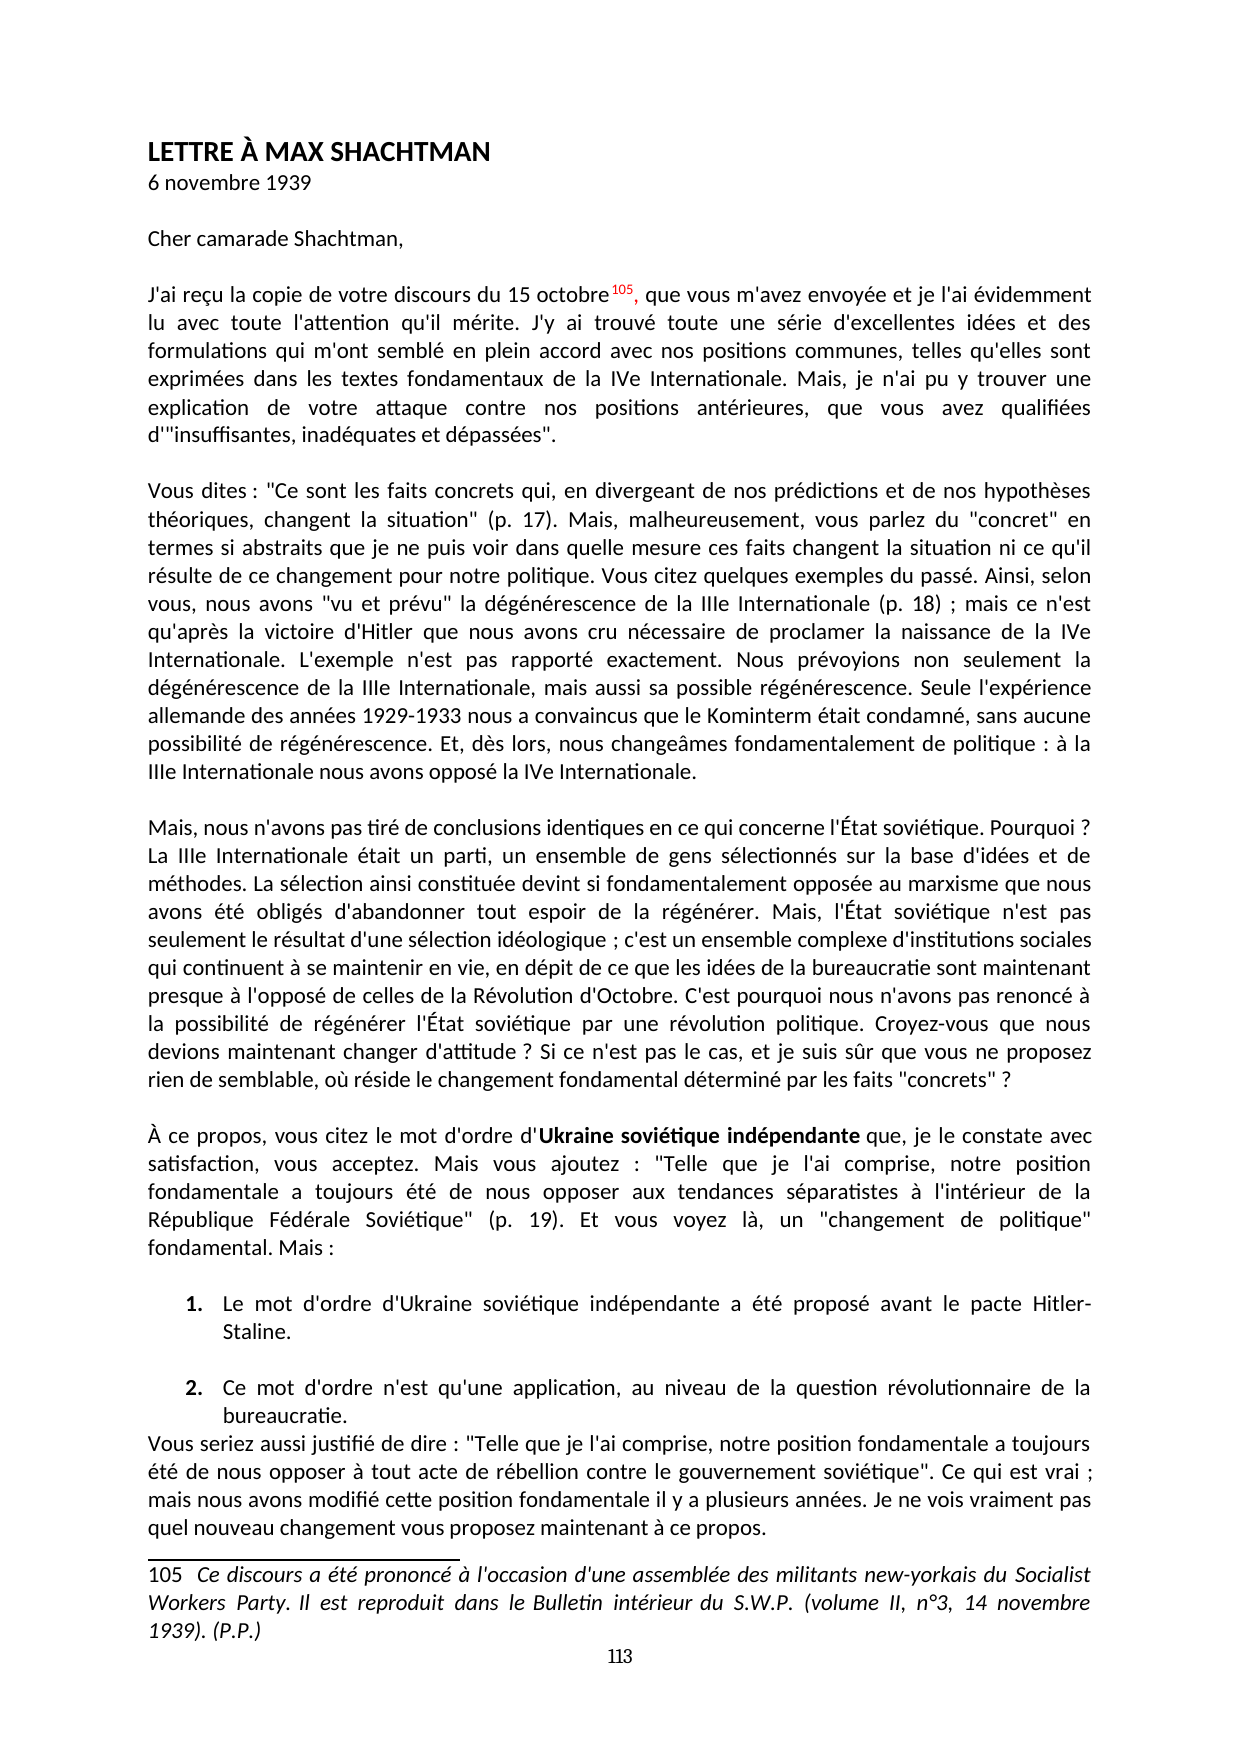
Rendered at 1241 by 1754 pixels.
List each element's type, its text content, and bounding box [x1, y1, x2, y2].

text À ce propos, vous citez le mot d'ordre d'Ukraine soviétique indépendante que, je le constate avec satisfaction, vous acceptez. Mais vous ajoutez : "Telle que je l'ai comprise, notre position fondamentale a toujours été de nous opposer aux tendances séparatistes à l'intérieur de la République Fédérale Soviétique" (p. 19). Et vous voyez là, un "changement de politique" fondamental. Mais : [148, 1121, 1093, 1261]
text LETTRE À MAX SHACHTMAN [148, 133, 1093, 168]
text Vous seriez aussi justifié de dire : "Telle que je l'ai comprise, notre position fondamentale a toujours été de nous opposer à tout acte de rébellion contre le gouvernement soviétique". Ce qui est vrai ; mais nous avons modifié cette position fondamentale il y a plusieurs années. Je ne vois vraiment pas quel nouveau changement vous proposez maintenant à ce propos. [148, 1429, 1093, 1541]
text Cher camarade Shachtman, [148, 224, 1093, 252]
text Vous dites : "Ce sont les faits concrets qui, en divergeant de nos prédictions et de nos hypothèses théoriques, changent la situation" (p. 17). Mais, malheureusement, vous parlez du "concret" en termes si abstraits que je ne puis voir dans quelle mesure ces faits changent la situation ni ce qu'il résulte de ce changement pour notre politique. Vous citez quelques exemples du passé. Ainsi, selon vous, nous avons "vu et prévu" la dégénérescence de la IIIe Internationale (p. 18) ; mais ce n'est qu'après la victoire d'Hitler que nous avons cru nécessaire de proclamer la naissance de la IVe Internationale. L'exemple n'est pas rapporté exactement. Nous prévoyions non seulement la dégénérescence de la IIIe Internationale, mais aussi sa possible régénérescence. Seule l'expérience allemande des années 1929-1933 nous a convaincus que le Kominterm était condamné, sans aucune possibilité de régénérescence. Et, dès lors, nous changeâmes fondamentalement de politique : à la IIIe Internationale nous avons opposé la IVe Internationale. [148, 477, 1093, 785]
text Ce discours a été prononcé à l'occasion d'une assemblée des militants new-yorkais du Socialist Workers Party. Il est reproduit dans le Bulletin intérieur du S.W.P. (volume II, n°3, 14 novembre 1939). (P.P.) [148, 1560, 1093, 1644]
list Le mot d'ordre d'Ukraine soviétique indépendante a été proposé avant le pacte Hitler-Staline. [185, 1289, 1093, 1345]
text Mais, nous n'avons pas tiré de conclusions identiques en ce qui concerne l'État soviétique. Pourquoi ? La IIIe Internationale était un parti, un ensemble de gens sélectionnés sur la base d'idées et de méthodes. La sélection ainsi constituée devint si fondamentalement opposée au marxisme que nous avons été obligés d'abandonner tout espoir de la régénérer. Mais, l'État soviétique n'est pas seulement le résultat d'une sélection idéologique ; c'est un ensemble complexe d'institutions sociales qui continuent à se maintenir en vie, en dépit de ce que les idées de la bureaucratie sont maintenant presque à l'opposé de celles de la Révolution d'Octobre. C'est pourquoi nous n'avons pas renoncé à la possibilité de régénérer l'État soviétique par une révolution politique. Croyez-vous que nous devions maintenant changer d'attitude ? Si ce n'est pas le cas, et je suis sûr que vous ne proposez rien de semblable, où réside le changement fondamental déterminé par les faits "concrets" ? [148, 813, 1093, 1093]
text J'ai reçu la copie de votre discours du 15 octobre, que vous m'avez envoyée et je l'ai évidemment lu avec toute l'attention qu'il mérite. J'y ai trouvé toute une série d'excellentes idées et des formulations qui m'ont semblé en plein accord avec nos positions communes, telles qu'elles sont exprimées dans les textes fondamentaux de la IVe Internationale. Mais, je n'ai pu y trouver une explication de votre attaque contre nos positions antérieures, que vous avez qualifiées d'"insuffisantes, inadéquates et dépassées". [148, 281, 1093, 449]
text 6 novembre 1939 [148, 168, 1093, 196]
list Ce mot d'ordre n'est qu'une application, au niveau de la question révolutionnaire de la bureaucratie. [185, 1373, 1093, 1429]
